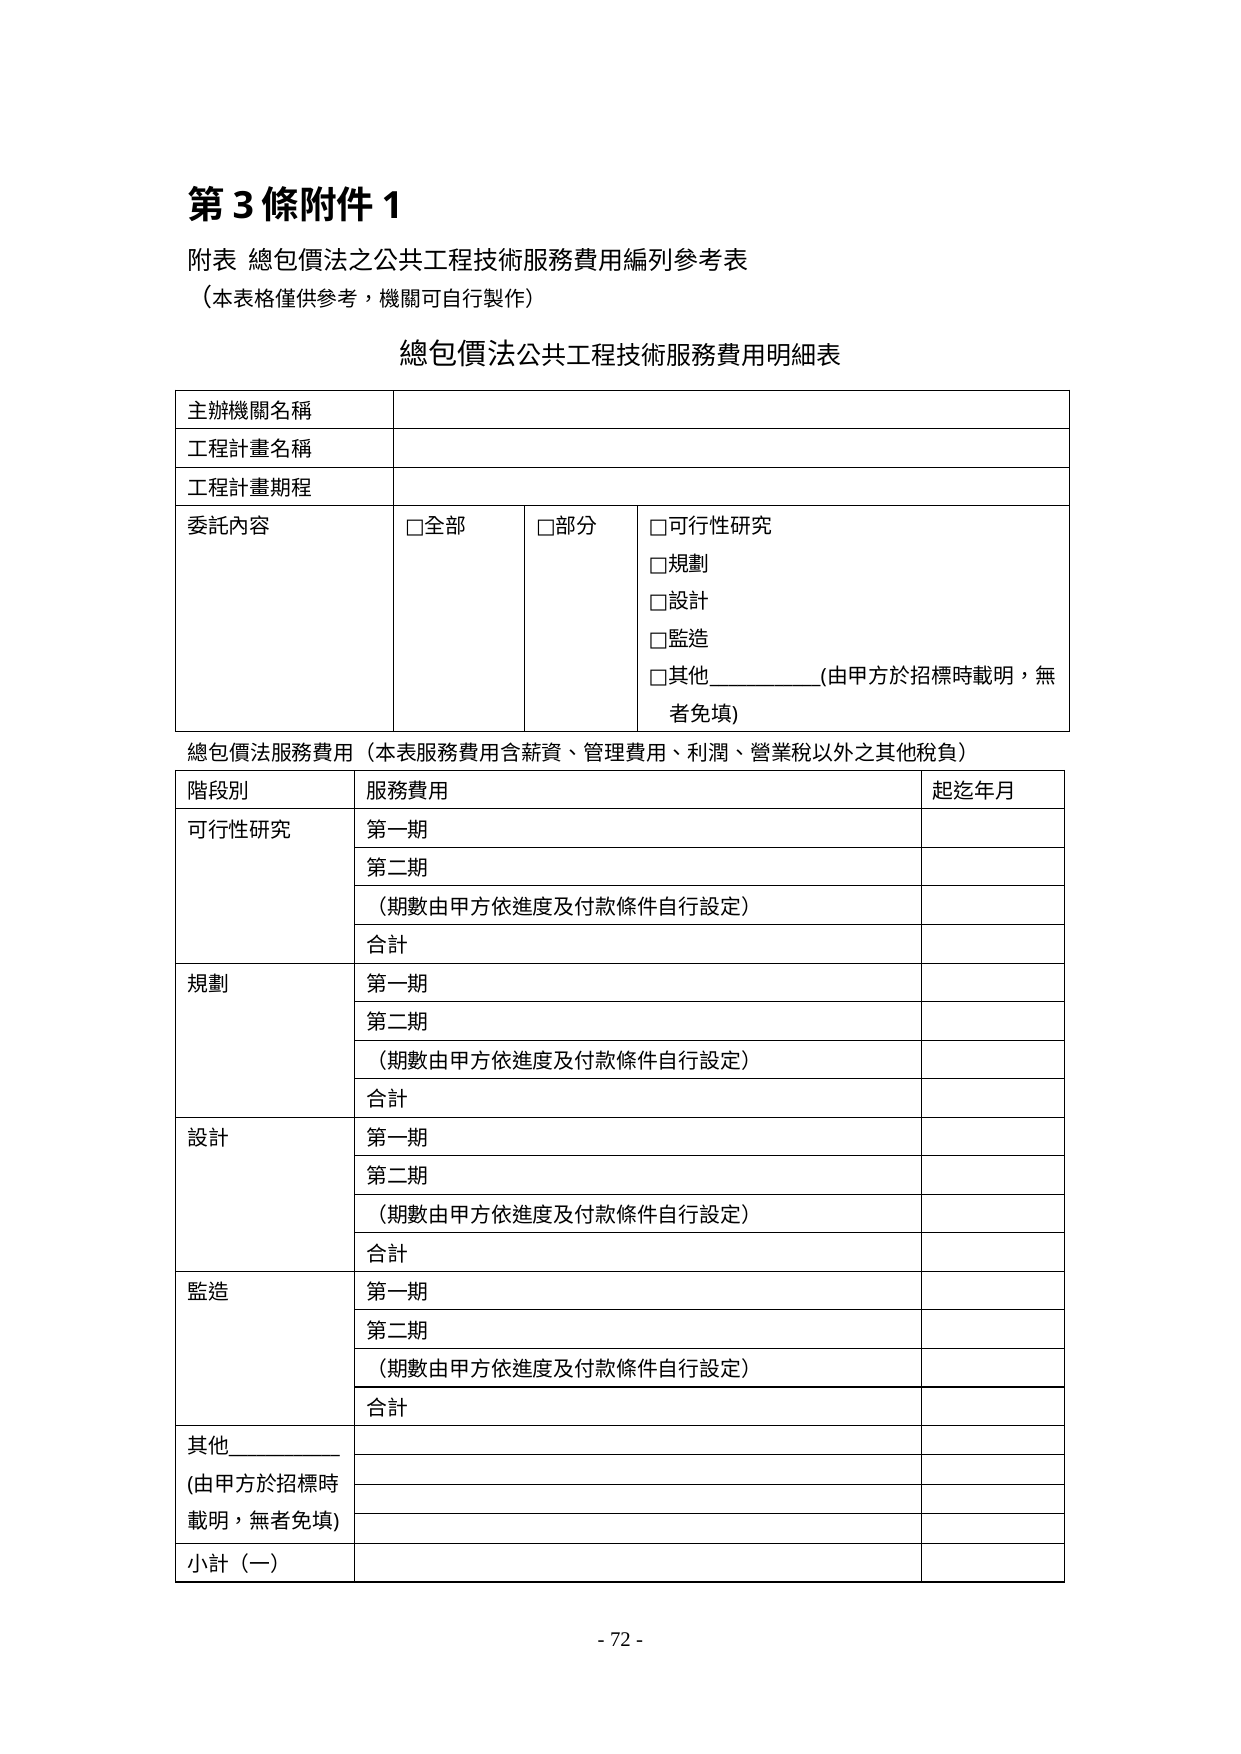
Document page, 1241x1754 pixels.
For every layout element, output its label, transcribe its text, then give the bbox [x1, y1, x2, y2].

table_cell 設計 [176, 1118, 354, 1271]
table_cell 第一期 [355, 1118, 921, 1155]
table_cell 工程計畫期程 [176, 468, 393, 505]
table_cell 第二期 [355, 848, 921, 885]
table_cell 監造 [176, 1272, 354, 1425]
table_cell [355, 1426, 921, 1454]
table_cell □全部 [394, 506, 524, 731]
table_cell [922, 809, 1064, 847]
table_cell [922, 1156, 1064, 1194]
table_header 起迄年月 [922, 771, 1064, 808]
table_cell [355, 1514, 921, 1543]
table_cell 小計（一） [176, 1544, 354, 1581]
table_cell 第二期 [355, 1156, 921, 1194]
table_cell 可行性研究 [176, 809, 354, 962]
text （本表格僅供參考，機關可自行製作） [187, 277, 1053, 314]
table_cell [922, 1485, 1064, 1513]
table_cell 第一期 [355, 1272, 921, 1309]
table_cell 合計 [355, 1233, 921, 1271]
table_cell 工程計畫名稱 [176, 429, 393, 467]
table_cell 第二期 [355, 1310, 921, 1348]
table_cell （期數由甲方依進度及付款條件自行設定） [355, 1349, 921, 1386]
table_cell 第一期 [355, 964, 921, 1001]
table_cell [922, 964, 1064, 1001]
table_cell [922, 1233, 1064, 1271]
table_cell [922, 1514, 1064, 1543]
table_cell 委託內容 [176, 506, 393, 731]
table_cell [922, 886, 1064, 924]
table_cell 合計 [355, 925, 921, 962]
table_cell [922, 1195, 1064, 1232]
text 附表 總包價法之公共工程技術服務費用編列參考表 [187, 239, 1053, 277]
table_cell [922, 1349, 1064, 1386]
table_cell [922, 1002, 1064, 1039]
table_cell （期數由甲方依進度及付款條件自行設定） [355, 1041, 921, 1078]
table_cell [922, 1118, 1064, 1155]
table_cell [355, 1544, 921, 1581]
table_cell [922, 1455, 1064, 1484]
text 總包價法服務費用（本表服務費用含薪資、管理費用、利潤、營業稅以外之其他稅負） [187, 732, 1053, 770]
table_cell □部分 [525, 506, 637, 731]
table_cell 規劃 [176, 964, 354, 1117]
table_cell [922, 1041, 1064, 1078]
table_cell [922, 1388, 1064, 1425]
table_cell 合計 [355, 1388, 921, 1425]
table_cell [355, 1455, 921, 1484]
table_cell 其他____________(由甲方於招標時載明，無者免填) [176, 1426, 354, 1543]
table_header [394, 391, 1069, 428]
table_cell [394, 468, 1069, 505]
table_cell 第二期 [355, 1002, 921, 1039]
table_cell [922, 848, 1064, 885]
table_header 服務費用 [355, 771, 921, 808]
text 第3條附件1 [187, 164, 1053, 239]
table_cell （期數由甲方依進度及付款條件自行設定） [355, 1195, 921, 1232]
text 總包價法公共工程技術服務費用明細表 [187, 314, 1053, 389]
table_cell [922, 1426, 1064, 1454]
table_cell [394, 429, 1069, 467]
table_header 主辦機關名稱 [176, 391, 393, 428]
table_cell [355, 1485, 921, 1513]
table_header 階段別 [176, 771, 354, 808]
table_cell [922, 1079, 1064, 1117]
table_cell 合計 [355, 1079, 921, 1117]
table_cell [922, 1544, 1064, 1581]
table_cell （期數由甲方依進度及付款條件自行設定） [355, 886, 921, 924]
table_cell [922, 1310, 1064, 1348]
table_cell □可行性研究 □規劃 □設計 □監造 □其他____________(由甲方於招標時載明，無者免填) [638, 506, 1069, 731]
table_cell [922, 925, 1064, 962]
table_cell 第一期 [355, 809, 921, 847]
table_cell [922, 1272, 1064, 1309]
